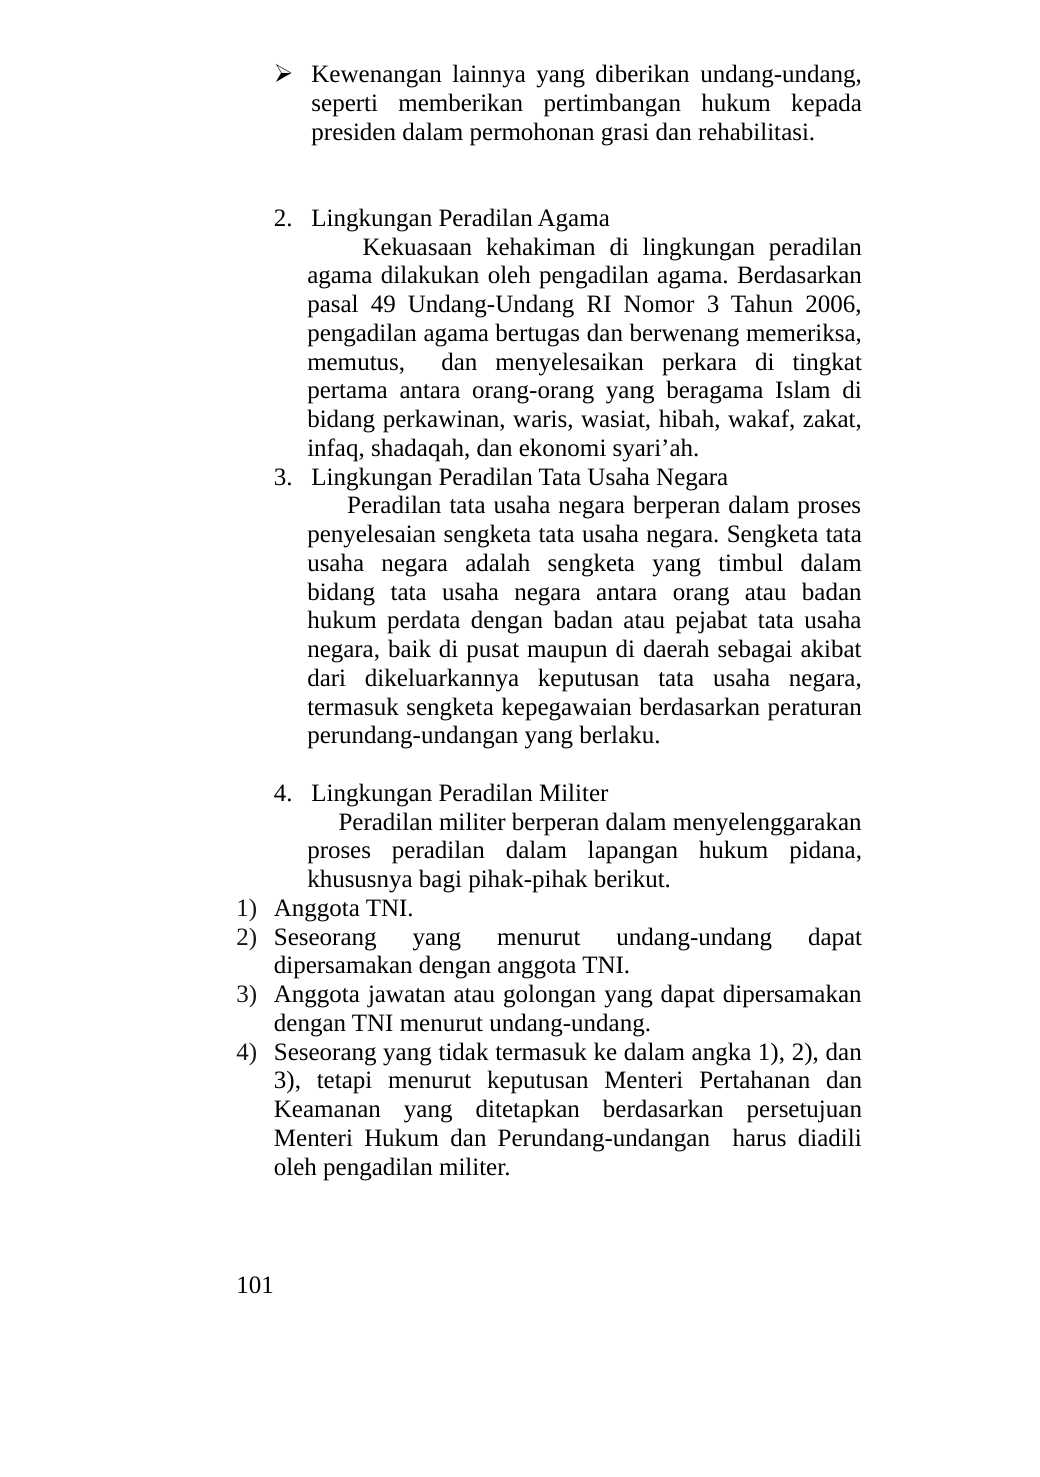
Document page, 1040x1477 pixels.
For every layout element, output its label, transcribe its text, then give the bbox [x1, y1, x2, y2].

list Anggota jawatan atau golongan yang dapat dipersamakan dengan TNI menurut undang-undang. [236, 979, 862, 1037]
list Kewenangan lainnya yang diberikan undang-undang, seperti memberikan pertimbangan hukum kepada presiden dalam permohonan grasi dan rehabilitasi. [274, 59, 862, 145]
list Lingkungan Peradilan Agama [274, 203, 862, 232]
text Peradilan tata usaha negara berperan dalam proses penyelesaian sengketa tata usaha negara. Sengketa tata usaha negara adalah sengketa yang timbul dalam bidang tata usaha negara antara orang atau badan hukum perdata dengan badan atau pejabat tata usaha negara, baik di pusat maupun di daerah sebagai akibat dari dikeluarkannya keputusan tata usaha negara, termasuk sengketa kepegawaian berdasarkan peraturan perundang-undangan yang berlaku. [307, 490, 862, 749]
list Seseorang yang menurut undang-undang dapat dipersamakan dengan anggota TNI. [236, 922, 862, 979]
list Anggota TNI. [274, 893, 862, 922]
list Lingkungan Peradilan Tata Usaha Negara [274, 462, 862, 490]
list Lingkungan Peradilan Militer [274, 778, 862, 807]
list Seseorang yang tidak termasuk ke dalam angka 1), 2), dan 3), tetapi menurut keputusan Menteri Pertahanan dan Keamanan yang ditetapkan berdasarkan persetujuan Menteri Hukum dan Perundang-undangan harus diadili oleh pengadilan militer. [236, 1037, 862, 1180]
text Kekuasaan kehakiman di lingkungan peradilan agama dilakukan oleh pengadilan agama. Berdasarkan pasal 49 Undang-Undang RI Nomor 3 Tahun 2006, pengadilan agama bertugas dan berwenang memeriksa, memutus, dan menyelesaikan perkara di tingkat pertama antara orang-orang yang beragama Islam di bidang perkawinan, waris, wasiat, hibah, wakaf, zakat, infaq, shadaqah, dan ekonomi syari’ah. [307, 232, 862, 462]
text Peradilan militer berperan dalam menyelenggarakan proses peradilan dalam lapangan hukum pidana, khususnya bagi pihak-pihak berikut. [307, 807, 862, 893]
